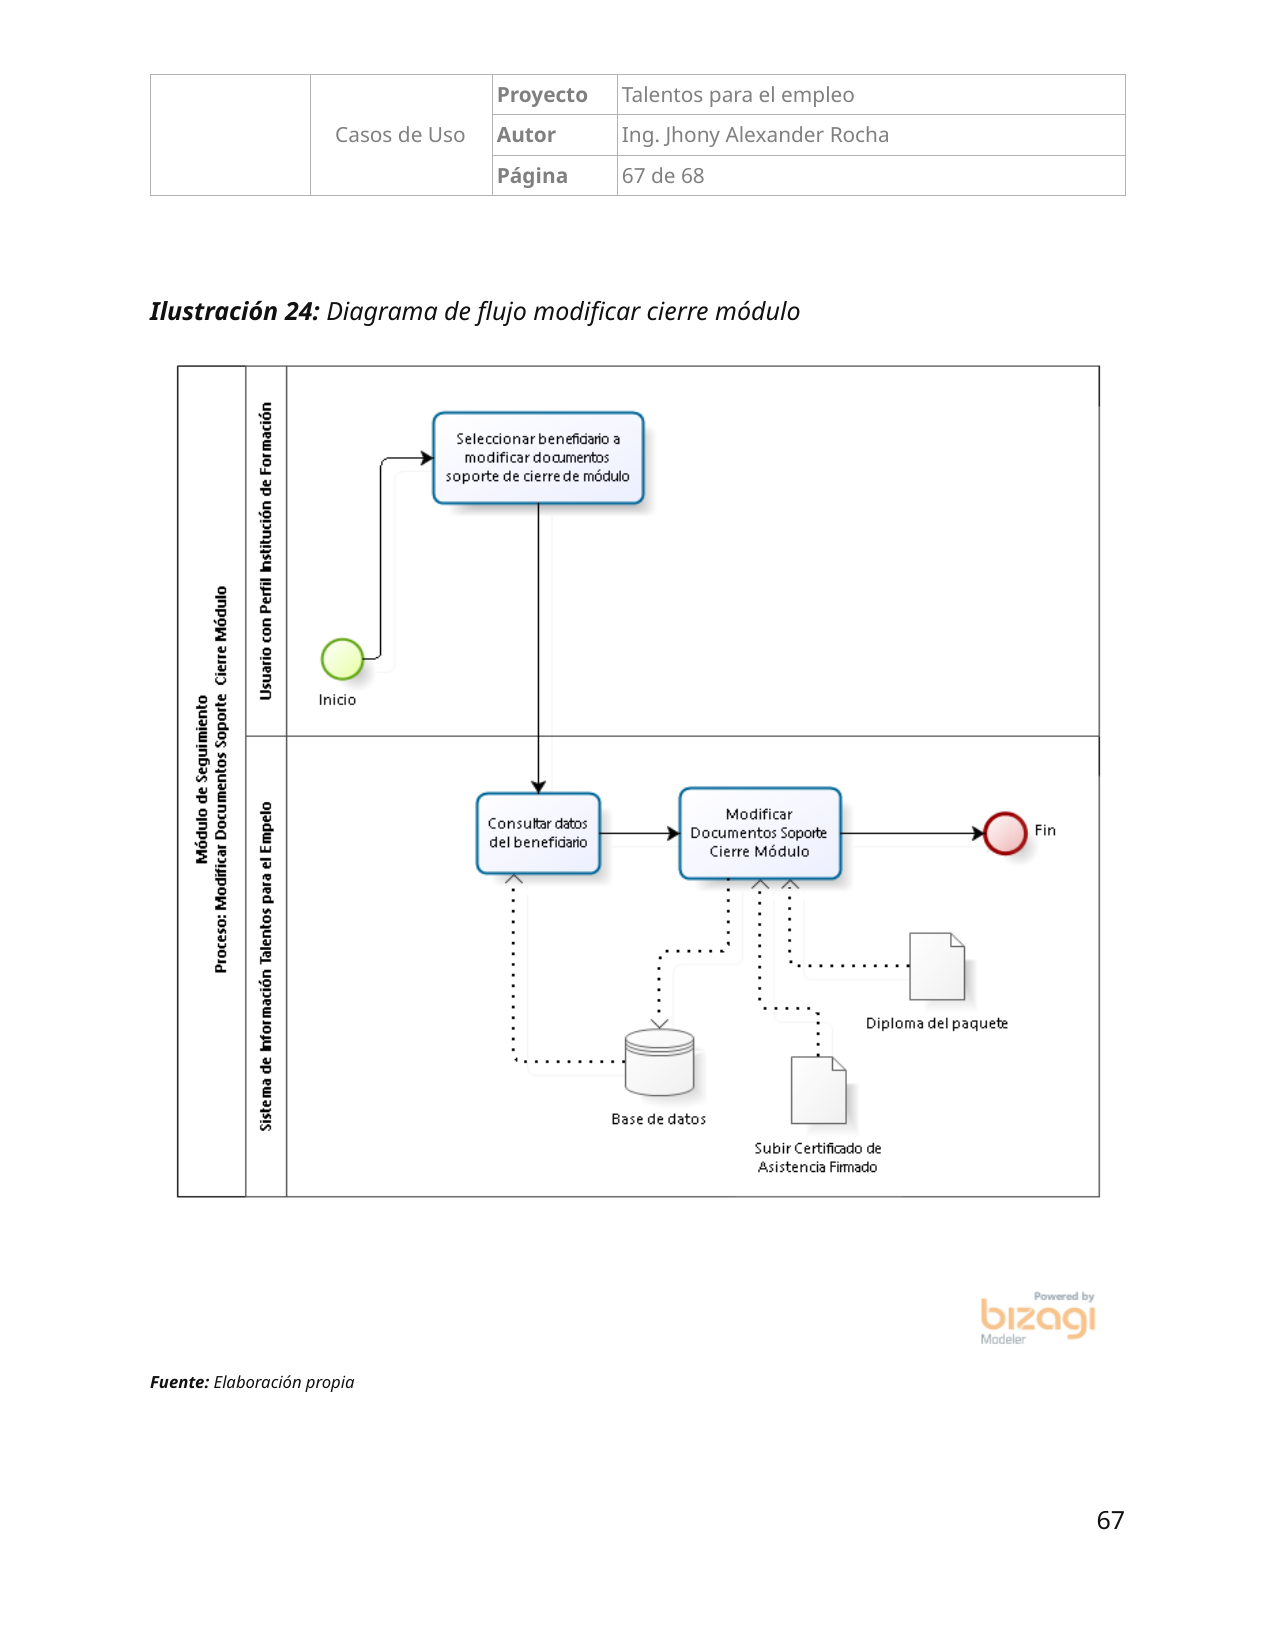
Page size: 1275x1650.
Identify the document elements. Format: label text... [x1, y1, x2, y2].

text Ilustración 24: Diagrama de flujo modificar cierre módulo [150, 293, 1125, 339]
text Fuente: Elaboración propia [150, 1360, 1125, 1394]
picture [150, 339, 1125, 1360]
